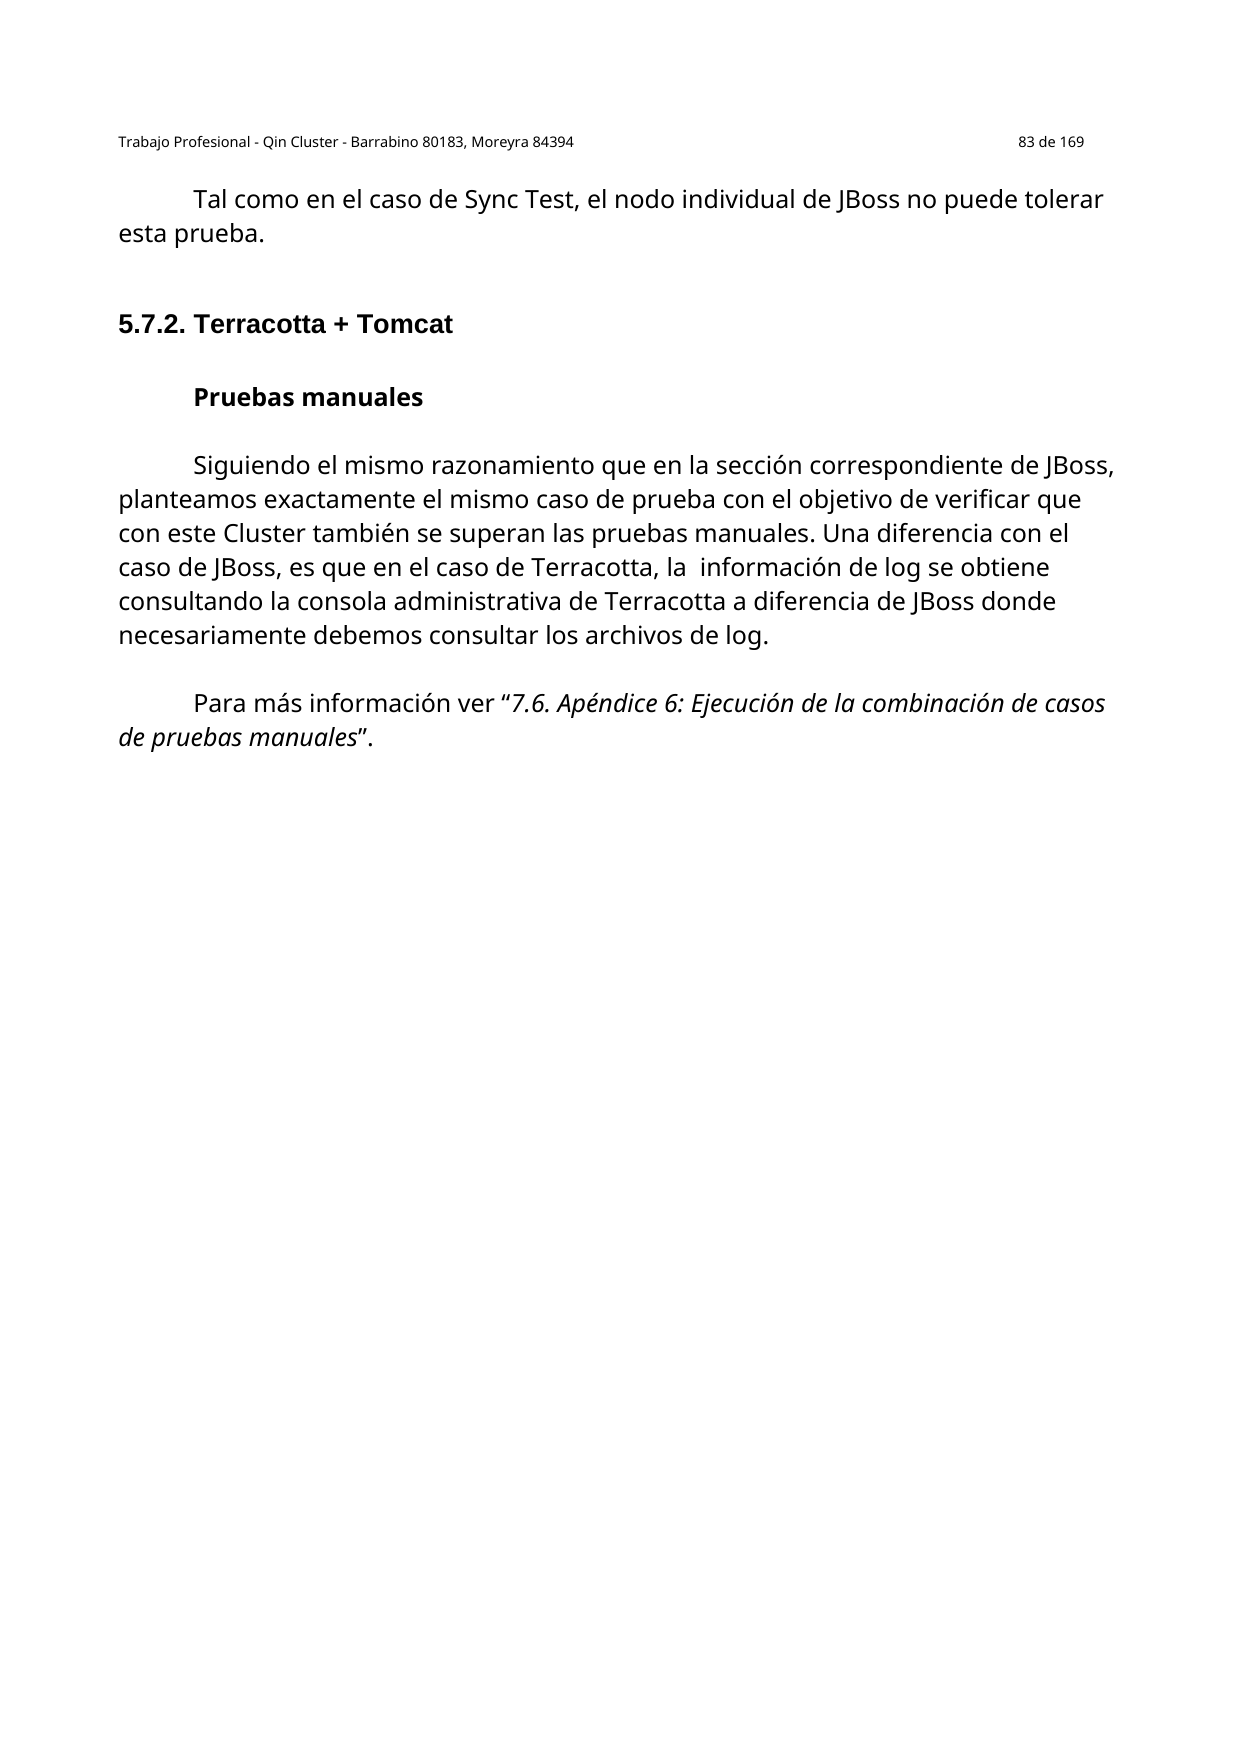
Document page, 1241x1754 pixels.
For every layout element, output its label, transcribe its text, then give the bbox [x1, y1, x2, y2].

text Tal como en el caso de Sync Test, el nodo individual de JBoss no puede tolerar esta prueba. [118, 182, 1122, 250]
text Pruebas manuales [118, 379, 1122, 413]
text Siguiendo el mismo razonamiento que en la sección correspondiente de JBoss, planteamos exactamente el mismo caso de prueba con el objetivo de verificar que con este Cluster también se superan las pruebas manuales. Una diferencia con el caso de JBoss, es que en el caso de Terracotta, la información de log se obtiene consultando la consola administrativa de Terracotta a diferencia de JBoss donde necesariamente debemos consultar los archivos de log. [118, 448, 1122, 652]
subtitle 5.7.2. Terracotta + Tomcat [118, 309, 1122, 339]
text Para más información ver “7.6. Apéndice 6: Ejecución de la combinación de casos de pruebas manuales”. [118, 686, 1122, 754]
